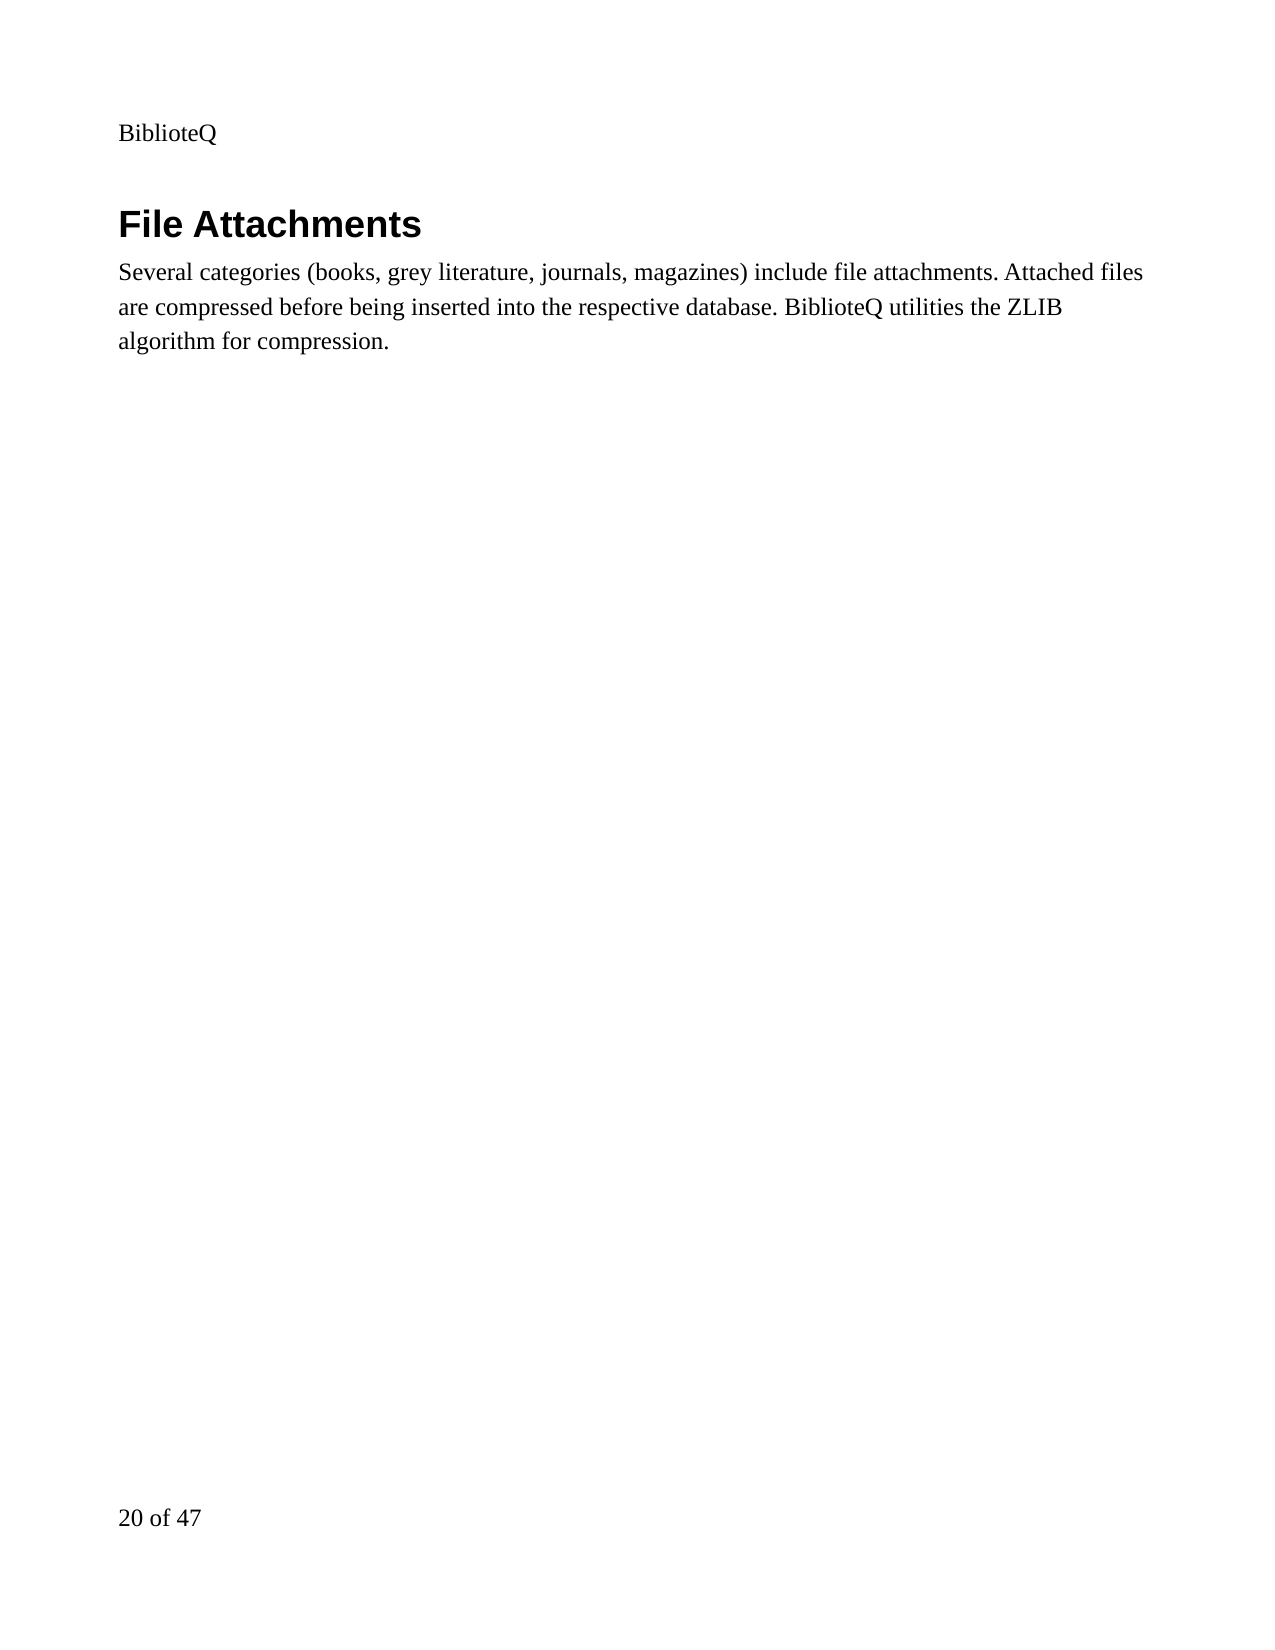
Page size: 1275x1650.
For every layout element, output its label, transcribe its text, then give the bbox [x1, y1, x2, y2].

subtitle File Attachments [118, 201, 1157, 245]
text Several categories (books, grey literature, journals, magazines) include file attachments. Attached files are compressed before being inserted into the respective database. BiblioteQ utilities the ZLIB algorithm for compression. [118, 257, 1157, 355]
